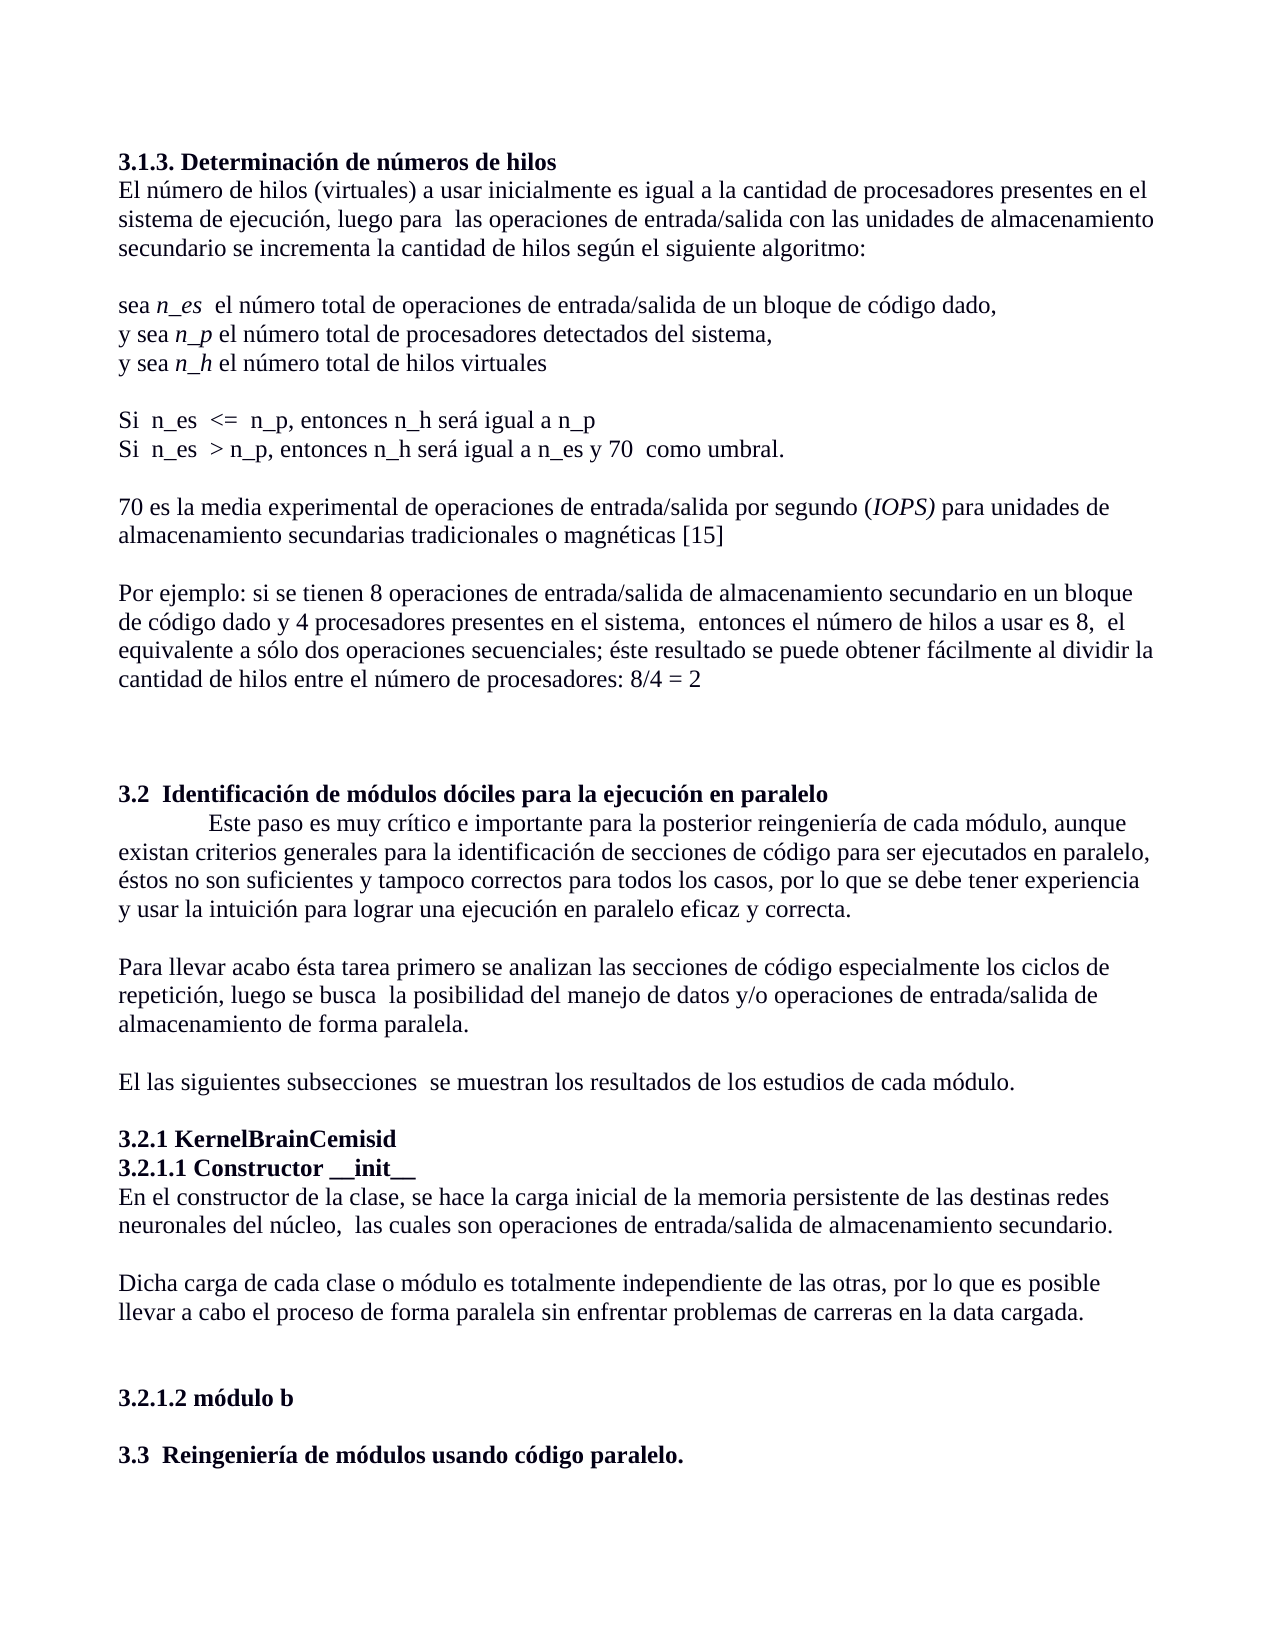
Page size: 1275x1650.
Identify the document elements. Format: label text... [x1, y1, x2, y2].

text 3.3 Reingeniería de módulos usando código paralelo. [118, 1441, 1157, 1469]
text sea n_es el número total de operaciones de entrada/salida de un bloque de código dado, [118, 291, 1157, 319]
text En el constructor de la clase, se hace la carga inicial de la memoria persistente de las destinas redes neuronales del núcleo, las cuales son operaciones de entrada/salida de almacenamiento secundario. [118, 1182, 1157, 1239]
text 3.2.1.1 Constructor __init__ [118, 1153, 1157, 1182]
text y sea n_p el número total de procesadores detectados del sistema, [118, 319, 1157, 348]
text Dicha carga de cada clase o módulo es totalmente independiente de las otras, por lo que es posible llevar a cabo el proceso de forma paralela sin enfrentar problemas de carreras en la data cargada. [118, 1268, 1157, 1326]
text Este paso es muy crítico e importante para la posterior reingeniería de cada módulo, aunque existan criterios generales para la identificación de secciones de código para ser ejecutados en paralelo, éstos no son suficientes y tampoco correctos para todos los casos, por lo que se debe tener experiencia y usar la intuición para lograr una ejecución en paralelo eficaz y correcta. [118, 808, 1157, 923]
text y sea n_h el número total de hilos virtuales [118, 348, 1157, 377]
text Si n_es > n_p, entonces n_h será igual a n_es y 70 como umbral. [118, 434, 1157, 463]
text 3.2.1.2 módulo b [118, 1383, 1157, 1412]
text 3.1.3. Determinación de números de hilos [118, 147, 1157, 176]
text 70 es la media experimental de operaciones de entrada/salida por segundo (IOPS) para unidades de almacenamiento secundarias tradicionales o magnéticas [15] [118, 492, 1157, 549]
text 3.2.1 KernelBrainCemisid [118, 1124, 1157, 1153]
text El número de hilos (virtuales) a usar inicialmente es igual a la cantidad de procesadores presentes en el sistema de ejecución, luego para las operaciones de entrada/salida con las unidades de almacenamiento secundario se incrementa la cantidad de hilos según el siguiente algoritmo: [118, 176, 1157, 262]
text El las siguientes subsecciones se muestran los resultados de los estudios de cada módulo. [118, 1067, 1157, 1096]
text Para llevar acabo ésta tarea primero se analizan las secciones de código especialmente los ciclos de repetición, luego se busca la posibilidad del manejo de datos y/o operaciones de entrada/salida de almacenamiento de forma paralela. [118, 952, 1157, 1038]
text Por ejemplo: si se tienen 8 operaciones de entrada/salida de almacenamiento secundario en un bloque de código dado y 4 procesadores presentes en el sistema, entonces el número de hilos a usar es 8, el equivalente a sólo dos operaciones secuenciales; éste resultado se puede obtener fácilmente al dividir la cantidad de hilos entre el número de procesadores: 8/4 = 2 [118, 578, 1157, 693]
text 3.2 Identificación de módulos dóciles para la ejecución en paralelo [118, 779, 1157, 808]
text Si n_es <= n_p, entonces n_h será igual a n_p [118, 406, 1157, 434]
